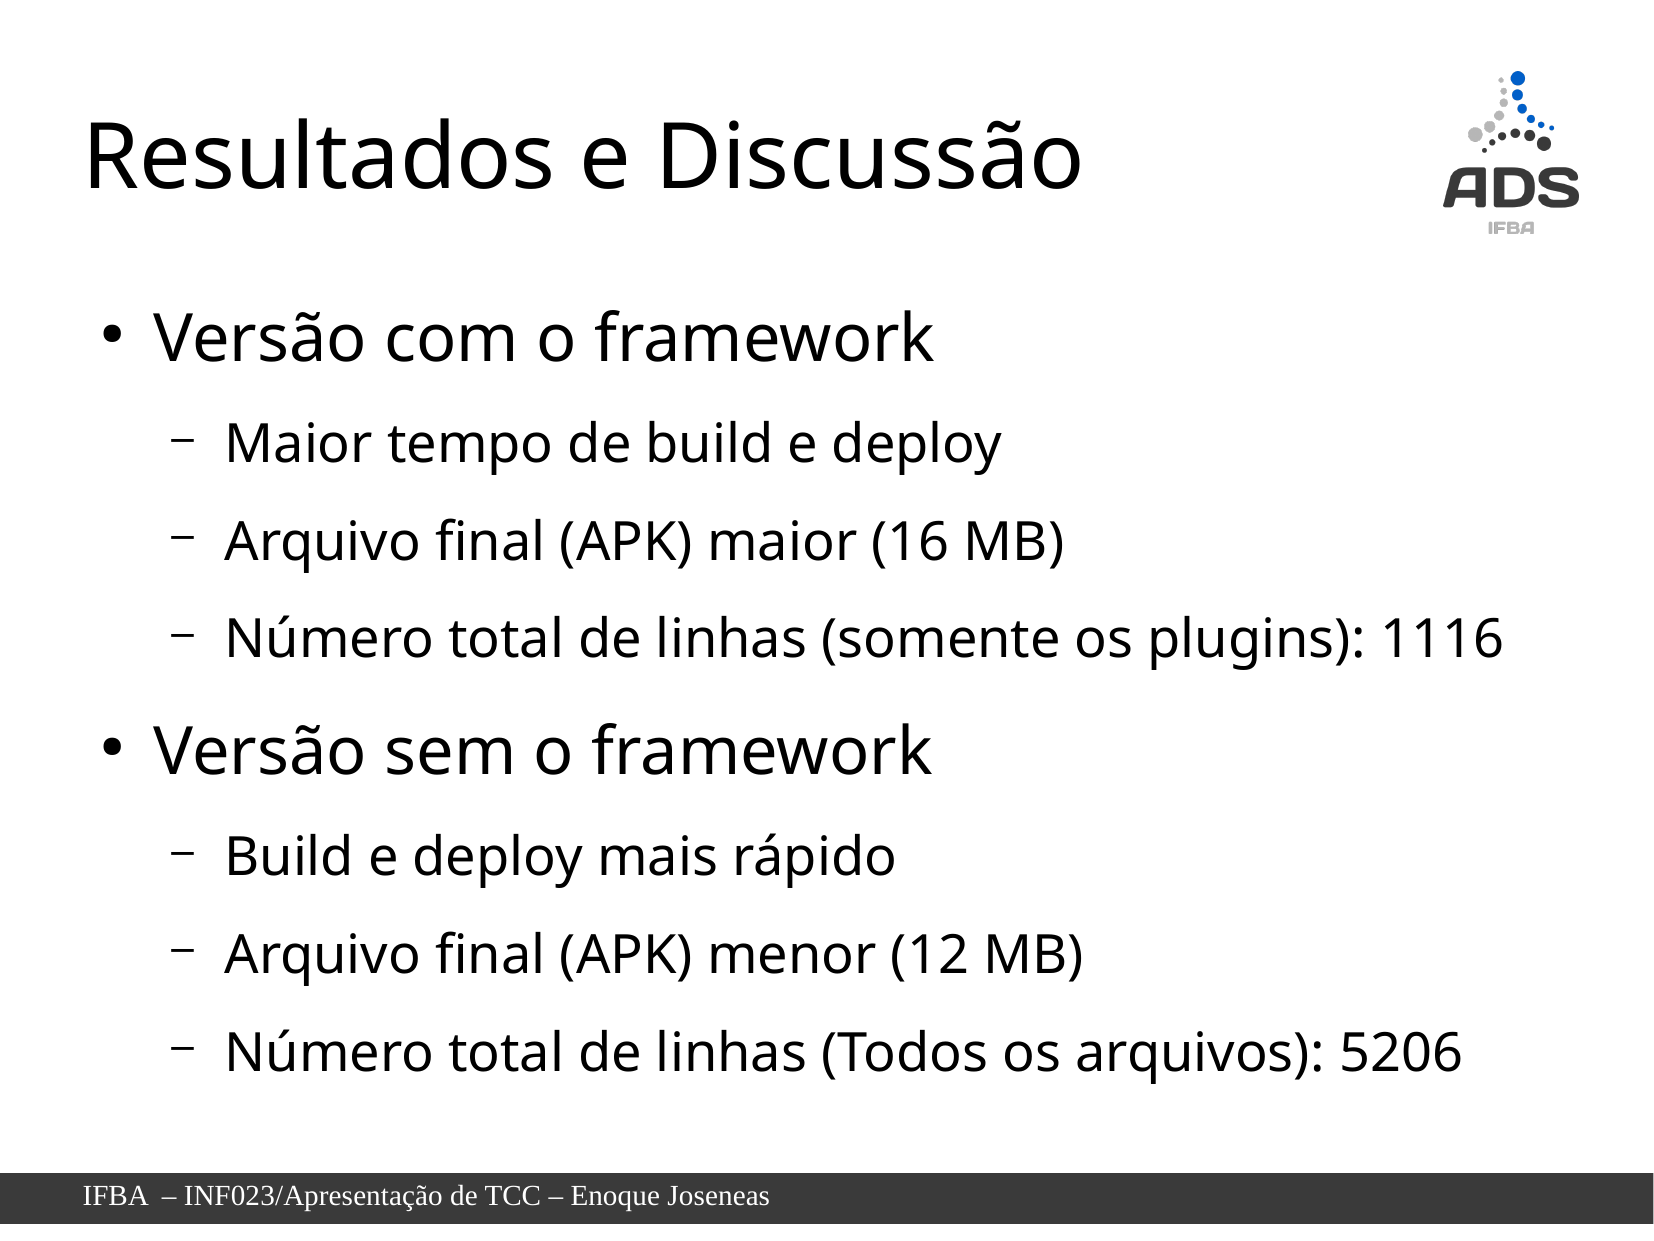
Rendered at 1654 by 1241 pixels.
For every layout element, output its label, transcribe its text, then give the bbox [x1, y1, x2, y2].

title Resultados e Discussão [82, 49, 1426, 257]
list Versão com o framework Maior tempo de build e deploy Arquivo final (APK) maior (16 MB) Número total de linhas (somente os plugins): 1116 Versão sem o framework Build e deploy mais rápido Arquivo final (APK) menor (12 MB) Número total de linhas (Todos os arquivos): 5206 [82, 290, 1571, 1156]
picture [1443, 71, 1579, 234]
